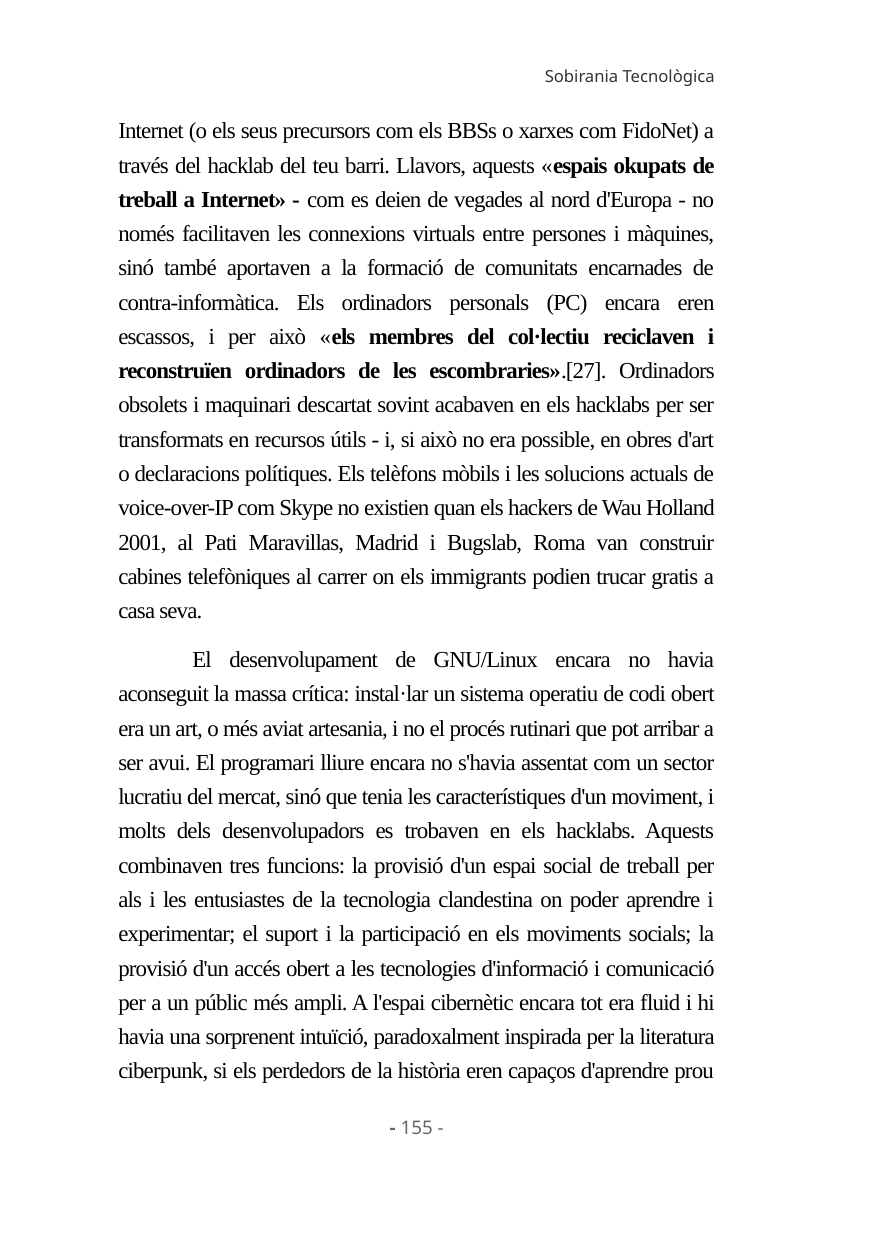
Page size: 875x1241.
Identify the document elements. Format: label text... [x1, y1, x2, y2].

text El desenvolupament de GNU/Linux encara no havia aconseguit la massa crítica: instal·lar un sistema operatiu de codi obert era un art, o més aviat artesania, i no el procés rutinari que pot arribar a ser avui. El programari lliure encara no s'havia assentat com un sector lucratiu del mercat, sinó que tenia les característiques d'un moviment, i molts dels desenvolupadors es trobaven en els hacklabs. Aquests combinaven tres funcions: la provisió d'un espai social de treball per als i les entusiastes de la tecnologia clandestina on poder aprendre i experimentar; el suport i la participació en els moviments socials; la provisió d'un accés obert a les tecnologies d'informació i comunicació per a un públic més ampli. A l'espai cibernètic encara tot era fluid i hi havia una sorprenent intuïció, paradoxalment inspirada per la literatura ciberpunk, si els perdedors de la història eren capaços d'aprendre prou [118, 640, 714, 1086]
text Internet (o els seus precursors com els BBSs o xarxes com FidoNet) a través del hacklab del teu barri. Llavors, aquests «espais okupats de treball a Internet» - com es deien de vegades al nord d'Europa - no només facilitaven les connexions virtuals entre persones i màquines, sinó també aportaven a la formació de comunitats encarnades de contra-informàtica. Els ordinadors personals (PC) encara eren escassos, i per això «els membres del col·lectiu reciclaven i reconstruïen ordinadors de les escombraries».[27]. Ordinadors obsolets i maquinari descartat sovint acabaven en els hacklabs per ser transformats en recursos útils - i, si això no era possible, en obres d'art o declaracions polítiques. Els telèfons mòbils i les solucions actuals de voice-over-IP com Skype no existien quan els hackers de Wau Holland 2001, al Pati Maravillas, Madrid i Bugslab, Roma van construir cabines telefòniques al carrer on els immigrants podien trucar gratis a casa seva. [118, 111, 714, 625]
